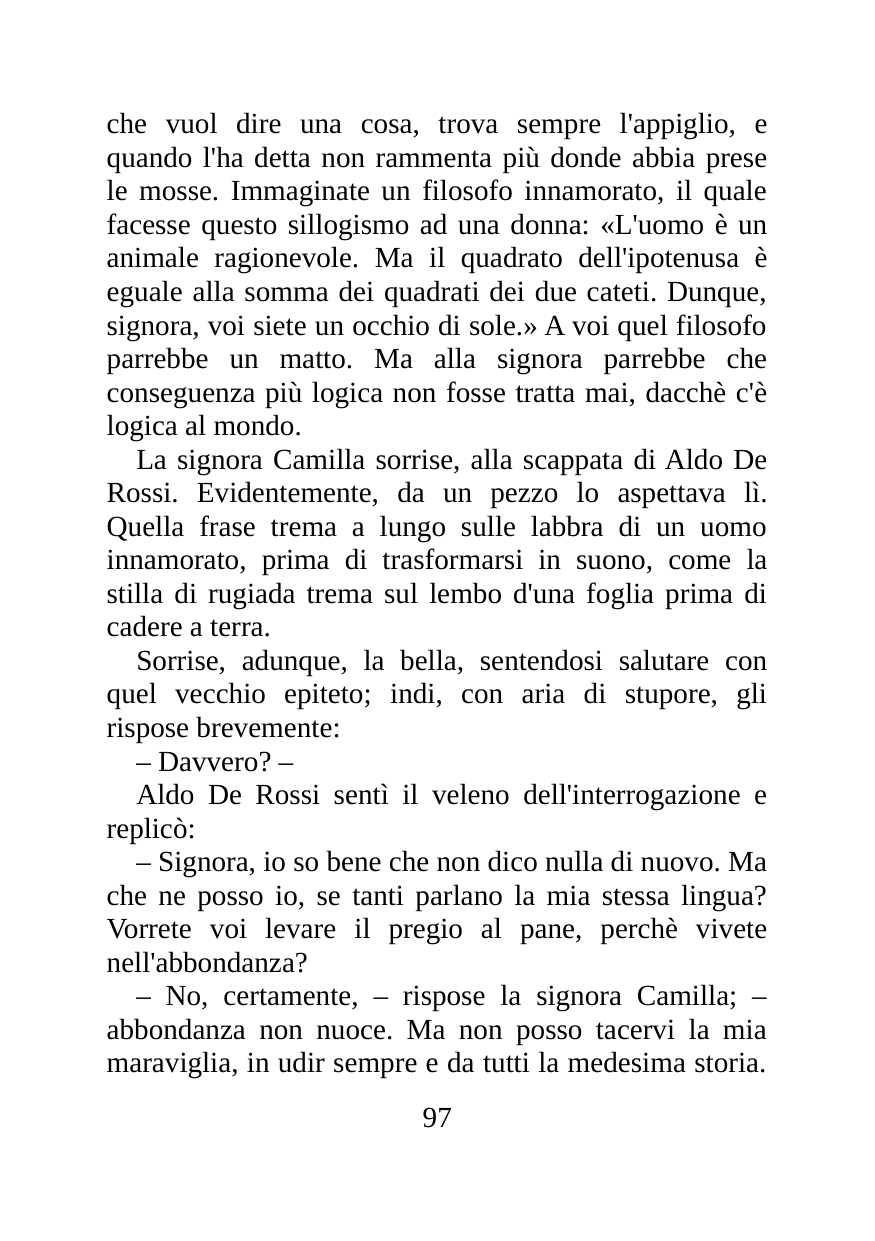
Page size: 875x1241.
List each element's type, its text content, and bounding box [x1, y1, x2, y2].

text ‒ Davvero? ‒ [106, 744, 768, 777]
text che vuol dire una cosa, trova sempre l'appiglio, e quando l'ha detta non rammenta più donde abbia prese le mosse. Immaginate un filosofo innamorato, il quale facesse questo sillogismo ad una donna: «L'uomo è un animale ragionevole. Ma il quadrato dell'ipotenusa è eguale alla somma dei quadrati dei due cateti. Dunque, signora, voi siete un occhio di sole.» A voi quel filosofo parrebbe un matto. Ma alla signora parrebbe che conseguenza più logica non fosse tratta mai, dacchè c'è logica al mondo. [106, 106, 768, 442]
text Sorrise, adunque, la bella, sentendosi salutare con quel vecchio epiteto; indi, con aria di stupore, gli rispose brevemente: [106, 643, 768, 744]
text La signora Camilla sorrise, alla scappata di Aldo De Rossi. Evidentemente, da un pezzo lo aspettava lì. Quella frase trema a lungo sulle labbra di un uomo innamorato, prima di trasformarsi in suono, come la stilla di rugiada trema sul lembo d'una foglia prima di cadere a terra. [106, 442, 768, 643]
text ‒ No, certamente, ‒ rispose la signora Camilla; ‒ abbondanza non nuoce. Ma non posso tacervi la mia maraviglia, in udir sempre e da tutti la medesima storia. [106, 978, 768, 1079]
text ‒ Signora, io so bene che non dico nulla di nuovo. Ma che ne posso io, se tanti parlano la mia stessa lingua? Vorrete voi levare il pregio al pane, perchè vivete nell'abbondanza? [106, 844, 768, 978]
text Aldo De Rossi sentì il veleno dell'interrogazione e replicò: [106, 777, 768, 844]
